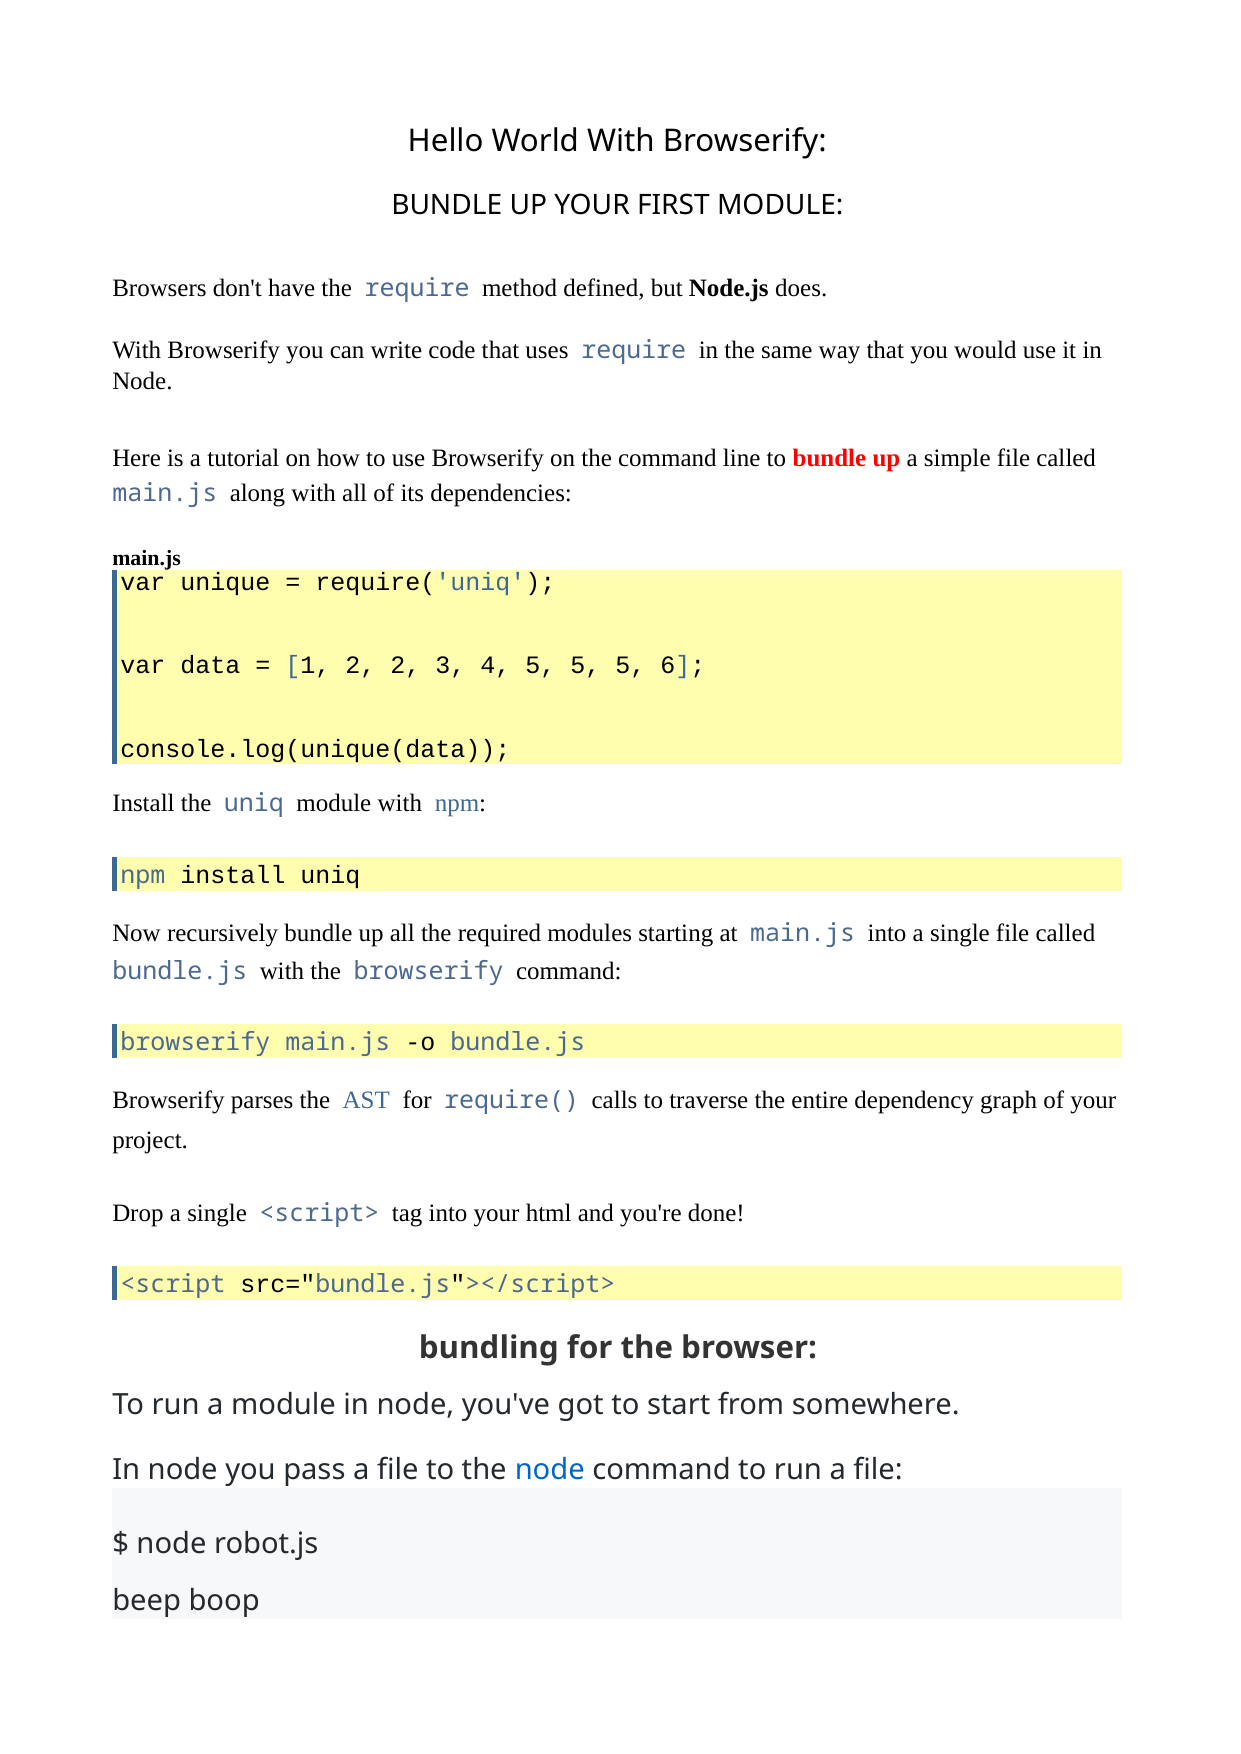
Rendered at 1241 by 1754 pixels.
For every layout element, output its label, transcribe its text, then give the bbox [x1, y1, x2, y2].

text $ node robot.js [112, 1522, 1122, 1562]
text Here is a tutorial on how to use Browserify on the command line to bundle up a simple file called main.js along with all of its dependencies: [112, 434, 1122, 509]
text console.log(unique(data)); [117, 736, 1122, 764]
text beep boop [112, 1579, 1122, 1619]
text main.js [112, 532, 1122, 570]
text var unique = require('uniq'); [117, 570, 1122, 598]
text var data = [1, 2, 2, 3, 4, 5, 5, 5, 6]; [117, 653, 1122, 681]
text npm install uniq [117, 857, 1122, 891]
text Browserify parses the AST for require() calls to traverse the entire dependency graph of your project. [112, 1079, 1122, 1154]
text In node you pass a file to the node command to run a file: [112, 1448, 1122, 1488]
subtitle Hello World With Browserify: [112, 118, 1122, 161]
text Drop a single <script> tag into your html and you're done! [112, 1191, 1122, 1229]
text With Browserify you can write code that uses require in the same way that you would use it in Node. [112, 332, 1122, 395]
subtitle BUNDLE UP YOUR FIRST MODULE: [112, 184, 1122, 222]
subtitle bundling for the browser: [112, 1321, 1124, 1368]
text To run a module in node, you've got to start from somewhere. [112, 1383, 1122, 1423]
text <script src="bundle.js"></script> [117, 1266, 1122, 1300]
text browserify main.js -o bundle.js [117, 1024, 1122, 1058]
text Browsers don't have the require method defined, but Node.js does. [112, 269, 1122, 303]
text Now recursively bundle up all the required modules starting at main.js into a single file called bundle.js with the browserify command: [112, 911, 1122, 986]
text Install the uniq module with npm: [112, 782, 1122, 819]
